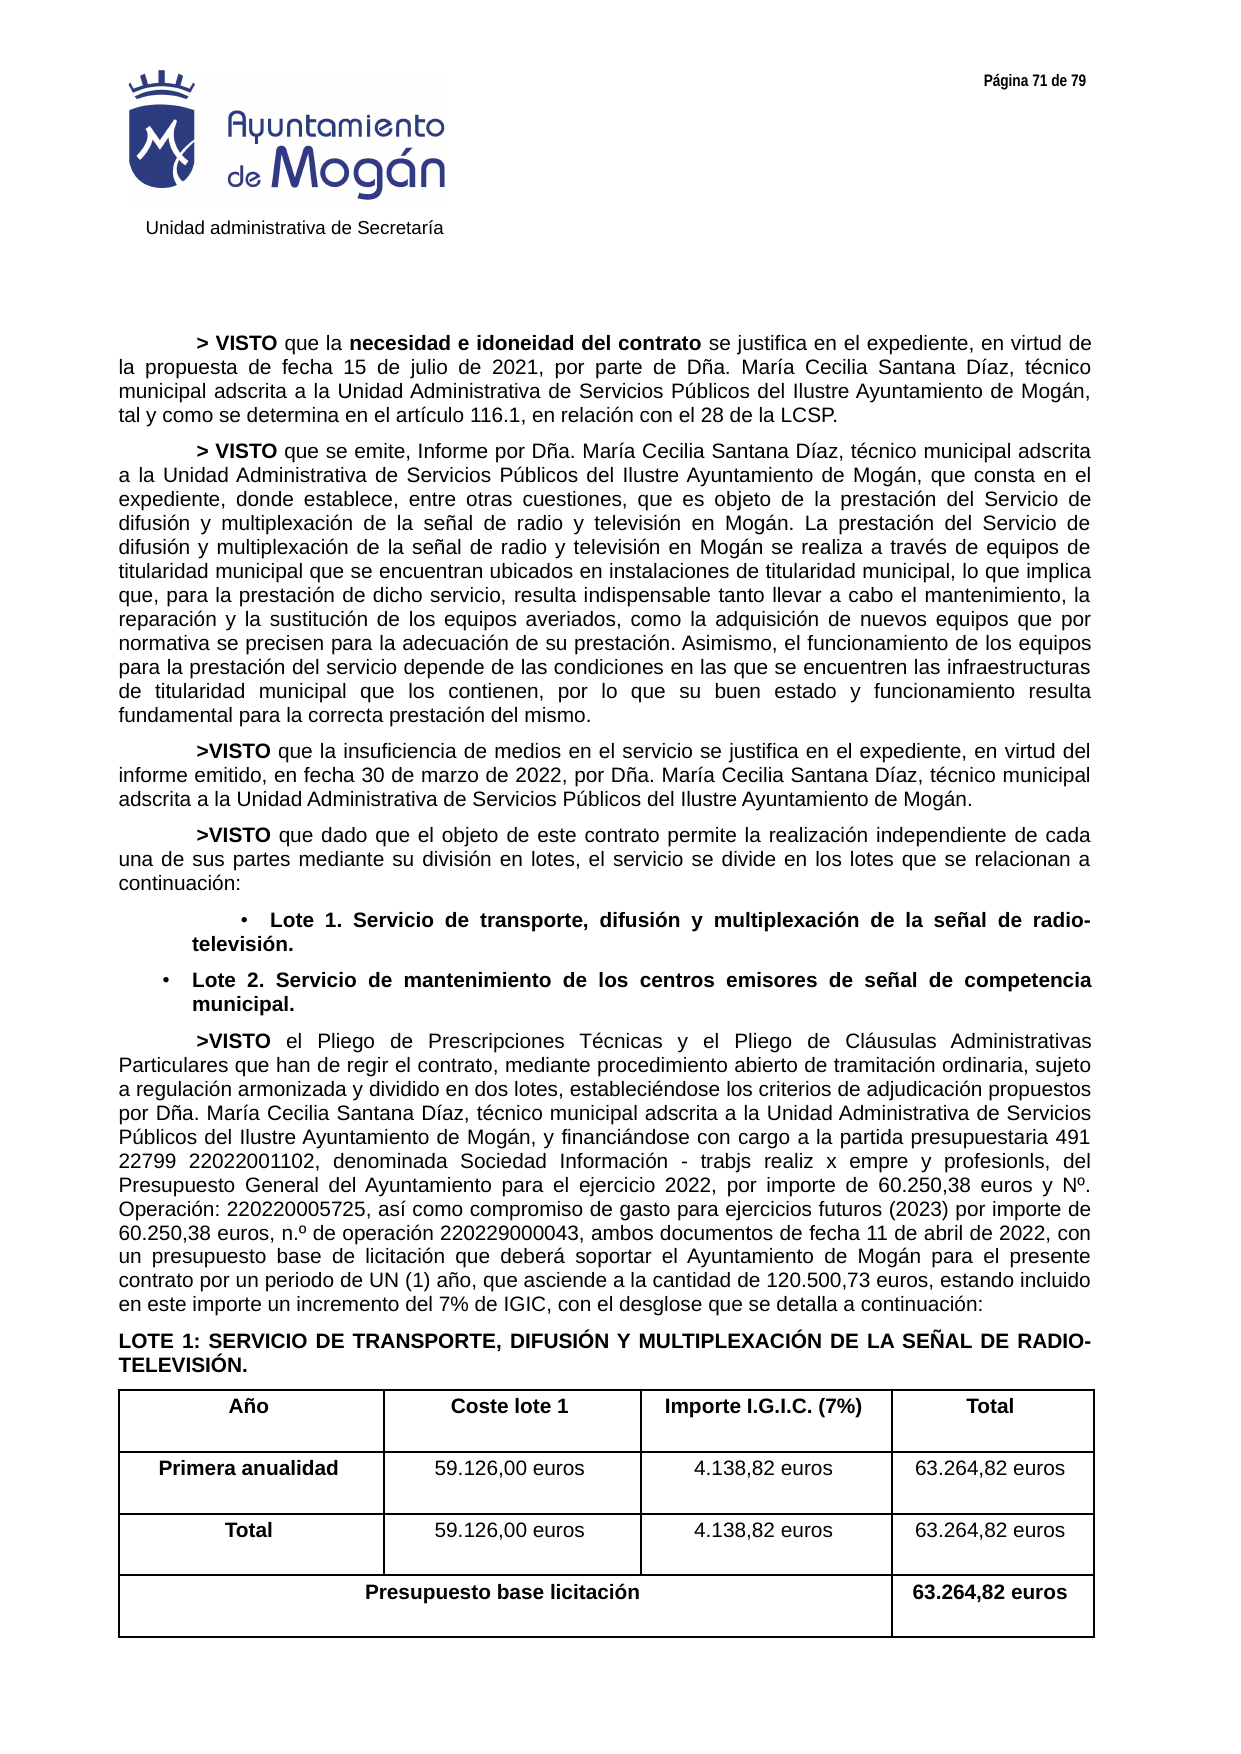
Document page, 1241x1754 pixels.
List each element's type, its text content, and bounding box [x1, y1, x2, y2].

table_header Importe I.G.I.C. (7%) [642, 1391, 891, 1451]
table_cell 59.126,00 euros [385, 1515, 640, 1574]
table_cell 63.264,82 euros [893, 1576, 1093, 1636]
text LOTE 1: SERVICIO DE TRANSPORTE, DIFUSIÓN Y MULTIPLEXACIÓN DE LA SEÑAL DE RADIO-TELEVISIÓN. [118, 1329, 1092, 1377]
table_header Coste lote 1 [385, 1391, 640, 1451]
text >VISTO que la insuficiencia de medios en el servicio se justifica en el expediente, en virtud del informe emitido, en fecha 30 de marzo de 2022, por Dña. María Cecilia Santana Díaz, técnico municipal adscrita a la Unidad Administrativa de Servicios Públicos del Ilustre Ayuntamiento de Mogán. [118, 739, 1092, 811]
table_cell 4.138,82 euros [642, 1453, 891, 1513]
list Lote 2. Servicio de mantenimiento de los centros emisores de señal de competencia municipal. [162, 968, 1092, 1016]
picture [128, 70, 445, 206]
table_cell 63.264,82 euros [893, 1453, 1093, 1513]
table_cell 59.126,00 euros [385, 1453, 640, 1513]
text > VISTO que se emite, Informe por Dña. María Cecilia Santana Díaz, técnico municipal adscrita a la Unidad Administrativa de Servicios Públicos del Ilustre Ayuntamiento de Mogán, que consta en el expediente, donde establece, entre otras cuestiones, que es objeto de la prestación del Servicio de difusión y multiplexación de la señal de radio y televisión en Mogán. La prestación del Servicio de difusión y multiplexación de la señal de radio y televisión en Mogán se realiza a través de equipos de titularidad municipal que se encuentran ubicados en instalaciones de titularidad municipal, lo que implica que, para la prestación de dicho servicio, resulta indispensable tanto llevar a cabo el mantenimiento, la reparación y la sustitución de los equipos averiados, como la adquisición de nuevos equipos que por normativa se precisen para la adecuación de su prestación. Asimismo, el funcionamiento de los equipos para la prestación del servicio depende de las condiciones en las que se encuentren las infraestructuras de titularidad municipal que los contienen, por lo que su buen estado y funcionamiento resulta fundamental para la correcta prestación del mismo. [118, 439, 1092, 726]
table_cell Presupuesto base licitación [120, 1576, 891, 1636]
table_header Total [893, 1391, 1093, 1451]
text > VISTO que la necesidad e idoneidad del contrato se justifica en el expediente, en virtud de la propuesta de fecha 15 de julio de 2021, por parte de Dña. María Cecilia Santana Díaz, técnico municipal adscrita a la Unidad Administrativa de Servicios Públicos del Ilustre Ayuntamiento de Mogán, tal y como se determina en el artículo 116.1, en relación con el 28 de la LCSP. [118, 331, 1092, 426]
text >VISTO el Pliego de Prescripciones Técnicas y el Pliego de Cláusulas Administrativas Particulares que han de regir el contrato, mediante procedimiento abierto de tramitación ordinaria, sujeto a regulación armonizada y dividido en dos lotes, estableciéndose los criterios de adjudicación propuestos por Dña. María Cecilia Santana Díaz, técnico municipal adscrita a la Unidad Administrativa de Servicios Públicos del Ilustre Ayuntamiento de Mogán, y financiándose con cargo a la partida presupuestaria 491 22799 22022001102, denominada Sociedad Información - trabjs realiz x empre y profesionls, del Presupuesto General del Ayuntamiento para el ejercicio 2022, por importe de 60.250,38 euros y Nº. Operación: 220220005725, así como compromiso de gasto para ejercicios futuros (2023) por importe de 60.250,38 euros, n.º de operación 220229000043, ambos documentos de fecha 11 de abril de 2022, con un presupuesto base de licitación que deberá soportar el Ayuntamiento de Mogán para el presente contrato por un periodo de UN (1) año, que asciende a la cantidad de 120.500,73 euros, estando incluido en este importe un incremento del 7% de IGIC, con el desglose que se detalla a continuación: [118, 1029, 1092, 1316]
table_cell Primera anualidad [120, 1453, 383, 1513]
table_cell Total [120, 1515, 383, 1574]
table_cell 4.138,82 euros [642, 1515, 891, 1574]
table_cell 63.264,82 euros [893, 1515, 1093, 1574]
text >VISTO que dado que el objeto de este contrato permite la realización independiente de cada una de sus partes mediante su división en lotes, el servicio se divide en los lotes que se relacionan a continuación: [118, 823, 1092, 895]
table_header Año [120, 1391, 383, 1451]
list Lote 1. Servicio de transporte, difusión y multiplexación de la señal de radio-televisión. [162, 908, 1092, 956]
